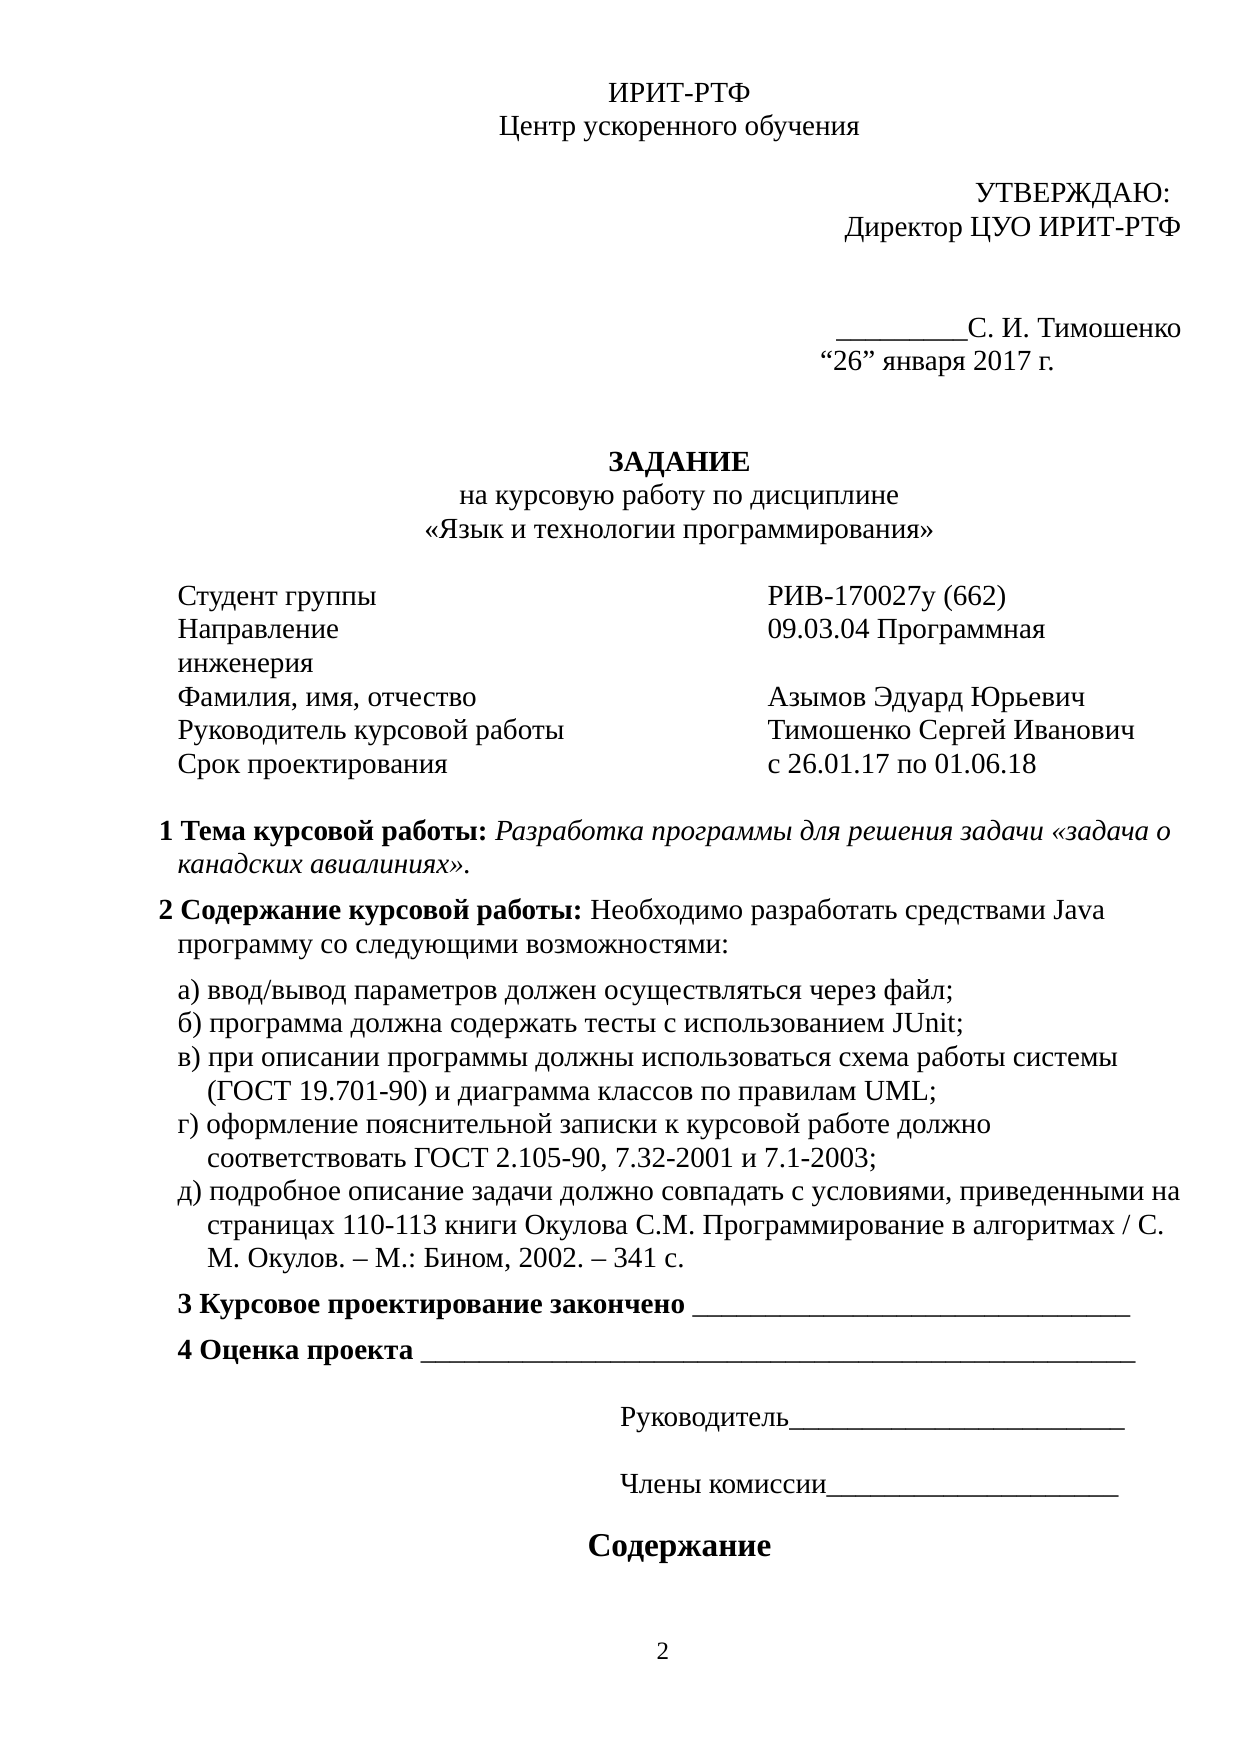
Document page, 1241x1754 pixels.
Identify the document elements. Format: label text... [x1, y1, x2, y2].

text 4 Оценка проекта _________________________________________________ [177, 1332, 1181, 1366]
text ИРИТ-РТФ [177, 75, 1181, 108]
text _________С. И. Тимошенко [177, 310, 1181, 343]
text Руководитель_______________________ [508, 1399, 1181, 1433]
text д) подробное описание задачи должно совпадать с условиями, приведенными на страницах 110-113 книги Окулова С.М. Программирование в алгоритмах / С. М. Окулов. – М.: Бином, 2002. – 341 с. [177, 1173, 1181, 1274]
text “26” января 2017 г. [582, 343, 1181, 377]
subtitle Содержание [177, 1525, 1181, 1563]
text а) ввод/вывод параметров должен осуществляться через файл; [177, 972, 1181, 1006]
text Директор ЦУО ИРИТ-РТФ [177, 209, 1181, 243]
text Направление 09.03.04 Программная инженерия [177, 612, 1181, 679]
text б) программа должна содержать тесты с использованием JUnit; [177, 1006, 1181, 1039]
text 1 Тема курсовой работы: Разработка программы для решения задачи «задача о канадских авиалиниях». [158, 813, 1181, 880]
text Члены комиссии____________________ [508, 1467, 1181, 1500]
text на курсовую работу по дисциплине [177, 477, 1181, 511]
text Центр ускоренного обучения [177, 108, 1181, 142]
text УТВЕРЖДАЮ: [177, 176, 1181, 209]
text ЗАДАНИЕ [177, 444, 1181, 477]
text в) при описании программы должны использоваться схема работы системы (ГОСТ 19.701-90) и диаграмма классов по правилам UML; [177, 1039, 1181, 1106]
text 2 Содержание курсовой работы: Необходимо разработать средствами Java программу со следующими возможностями: [158, 892, 1181, 959]
text «Язык и технологии программирования» [177, 511, 1181, 544]
text Фамилия, имя, отчество Азымов Эдуард Юрьевич [177, 679, 1181, 712]
text Студент группы РИВ-170027у (662) [177, 578, 1181, 612]
text г) оформление пояснительной записки к курсовой работе должно соответствовать ГОСТ 2.105-90, 7.32-2001 и 7.1-2003; [177, 1106, 1181, 1173]
text Руководитель курсовой работы Тимошенко Сергей Иванович [177, 712, 1181, 746]
text 3 Курсовое проектирование закончено ______________________________ [177, 1286, 1181, 1320]
text Срок проектирования с 26.01.17 по 01.06.18 [177, 746, 1181, 779]
